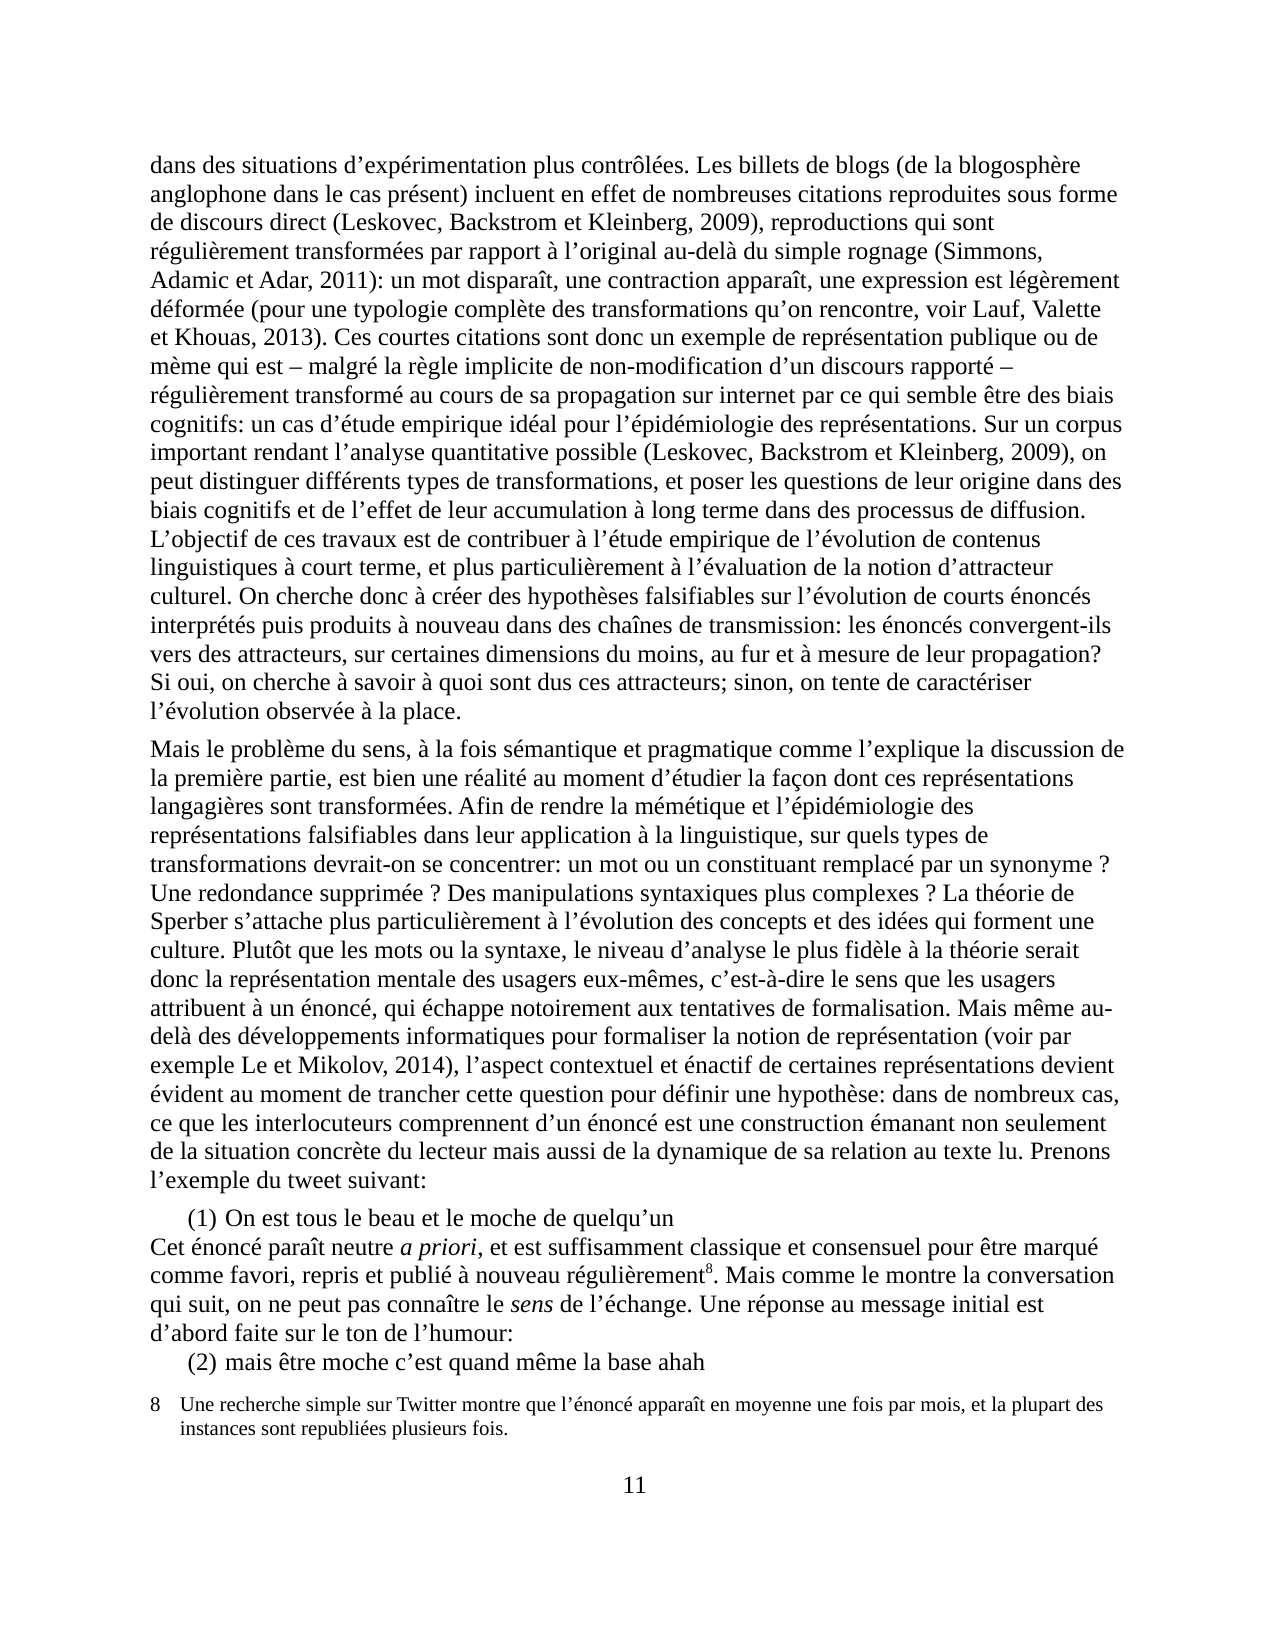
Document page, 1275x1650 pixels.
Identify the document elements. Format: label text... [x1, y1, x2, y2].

text Cet énoncé paraît neutre a priori, et est suffisamment classique et consensuel pour être marqué comme favori, repris et publié à nouveau régulièrement. Mais comme le montre la conversation qui suit, on ne peut pas connaître le sens de l’échange. Une réponse au message initial est d’abord faite sur le ton de l’humour: [150, 1232, 1125, 1347]
list On est tous le beau et le moche de quelqu’un [187, 1203, 1125, 1232]
list mais être moche c’est quand même la base ahah [187, 1347, 1125, 1375]
text Mais le problème du sens, à la fois sémantique et pragmatique comme l’explique la discussion de la première partie, est bien une réalité au moment d’étudier la façon dont ces représentations langagières sont transformées. Afin de rendre la mémétique et l’épidémiologie des représentations falsifiables dans leur application à la linguistique, sur quels types de transformations devrait-on se concentrer: un mot ou un constituant remplacé par un synonyme ? Une redondance supprimée ? Des manipulations syntaxiques plus complexes ? La théorie de Sperber s’attache plus particulièrement à l’évolution des concepts et des idées qui forment une culture. Plutôt que les mots ou la syntaxe, le niveau d’analyse le plus fidèle à la théorie serait donc la représentation mentale des usagers eux-mêmes, c’est-à-dire le sens que les usagers attribuent à un énoncé, qui échappe notoirement aux tentatives de formalisation. Mais même au-delà des développements informatiques pour formaliser la notion de représentation (voir par exemple Le et Mikolov, 2014), l’aspect contextuel et énactif de certaines représentations devient évident au moment de trancher cette question pour définir une hypothèse: dans de nombreux cas, ce que les interlocuteurs comprennent d’un énoncé est une construction émanant non seulement de la situation concrète du lecteur mais aussi de la dynamique de sa relation au texte lu. Prenons l’exemple du tweet suivant: [150, 734, 1125, 1194]
text dans des situations d’expérimentation plus contrôlées. Les billets de blogs (de la blogosphère anglophone dans le cas présent) incluent en effet de nombreuses citations reproduites sous forme de discours direct (Leskovec, Backstrom et Kleinberg, 2009), reproductions qui sont régulièrement transformées par rapport à l’original au-delà du simple rognage (Simmons, Adamic et Adar, 2011): un mot disparaît, une contraction apparaît, une expression est légèrement déformée (pour une typologie complète des transformations qu’on rencontre, voir Lauf, Valette et Khouas, 2013). Ces courtes citations sont donc un exemple de représentation publique ou de mème qui est – malgré la règle implicite de non-modification d’un discours rapporté – régulièrement transformé au cours de sa propagation sur internet par ce qui semble être des biais cognitifs: un cas d’étude empirique idéal pour l’épidémiologie des représentations. Sur un corpus important rendant l’analyse quantitative possible (Leskovec, Backstrom et Kleinberg, 2009), on peut distinguer différents types de transformations, et poser les questions de leur origine dans des biais cognitifs et de l’effet de leur accumulation à long terme dans des processus de diffusion. L’objectif de ces travaux est de contribuer à l’étude empirique de l’évolution de contenus linguistiques à court terme, et plus particulièrement à l’évaluation de la notion d’attracteur culturel. On cherche donc à créer des hypothèses falsifiables sur l’évolution de courts énoncés interprétés puis produits à nouveau dans des chaînes de transmission: les énoncés convergent-ils vers des attracteurs, sur certaines dimensions du moins, au fur et à mesure de leur propagation? Si oui, on cherche à savoir à quoi sont dus ces attracteurs; sinon, on tente de caractériser l’évolution observée à la place. [150, 150, 1125, 725]
text Une recherche simple sur Twitter montre que l’énoncé apparaît en moyenne une fois par mois, et la plupart des instances sont republiées plusieurs fois. [150, 1392, 1125, 1440]
